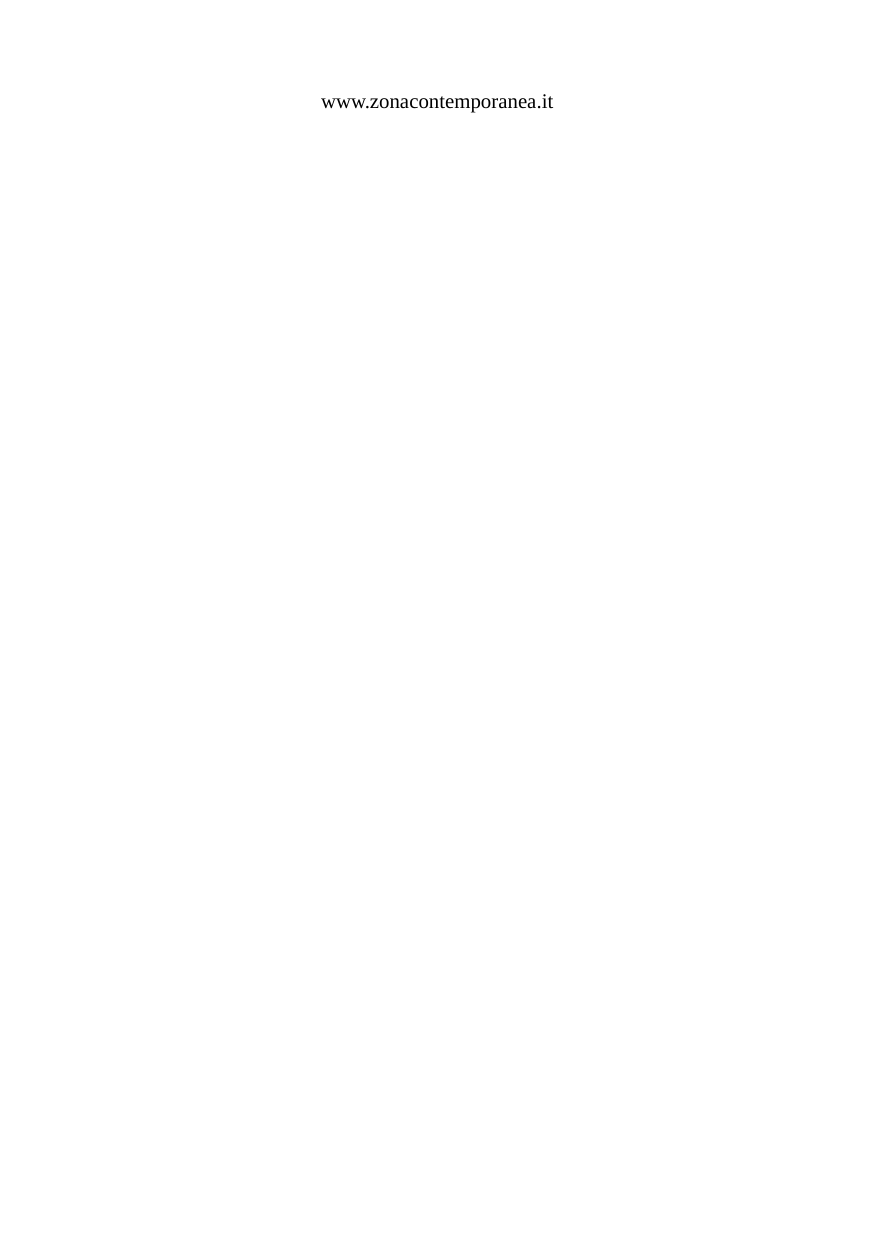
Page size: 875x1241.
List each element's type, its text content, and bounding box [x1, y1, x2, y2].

text www.zonacontemporanea.it [88, 88, 786, 113]
